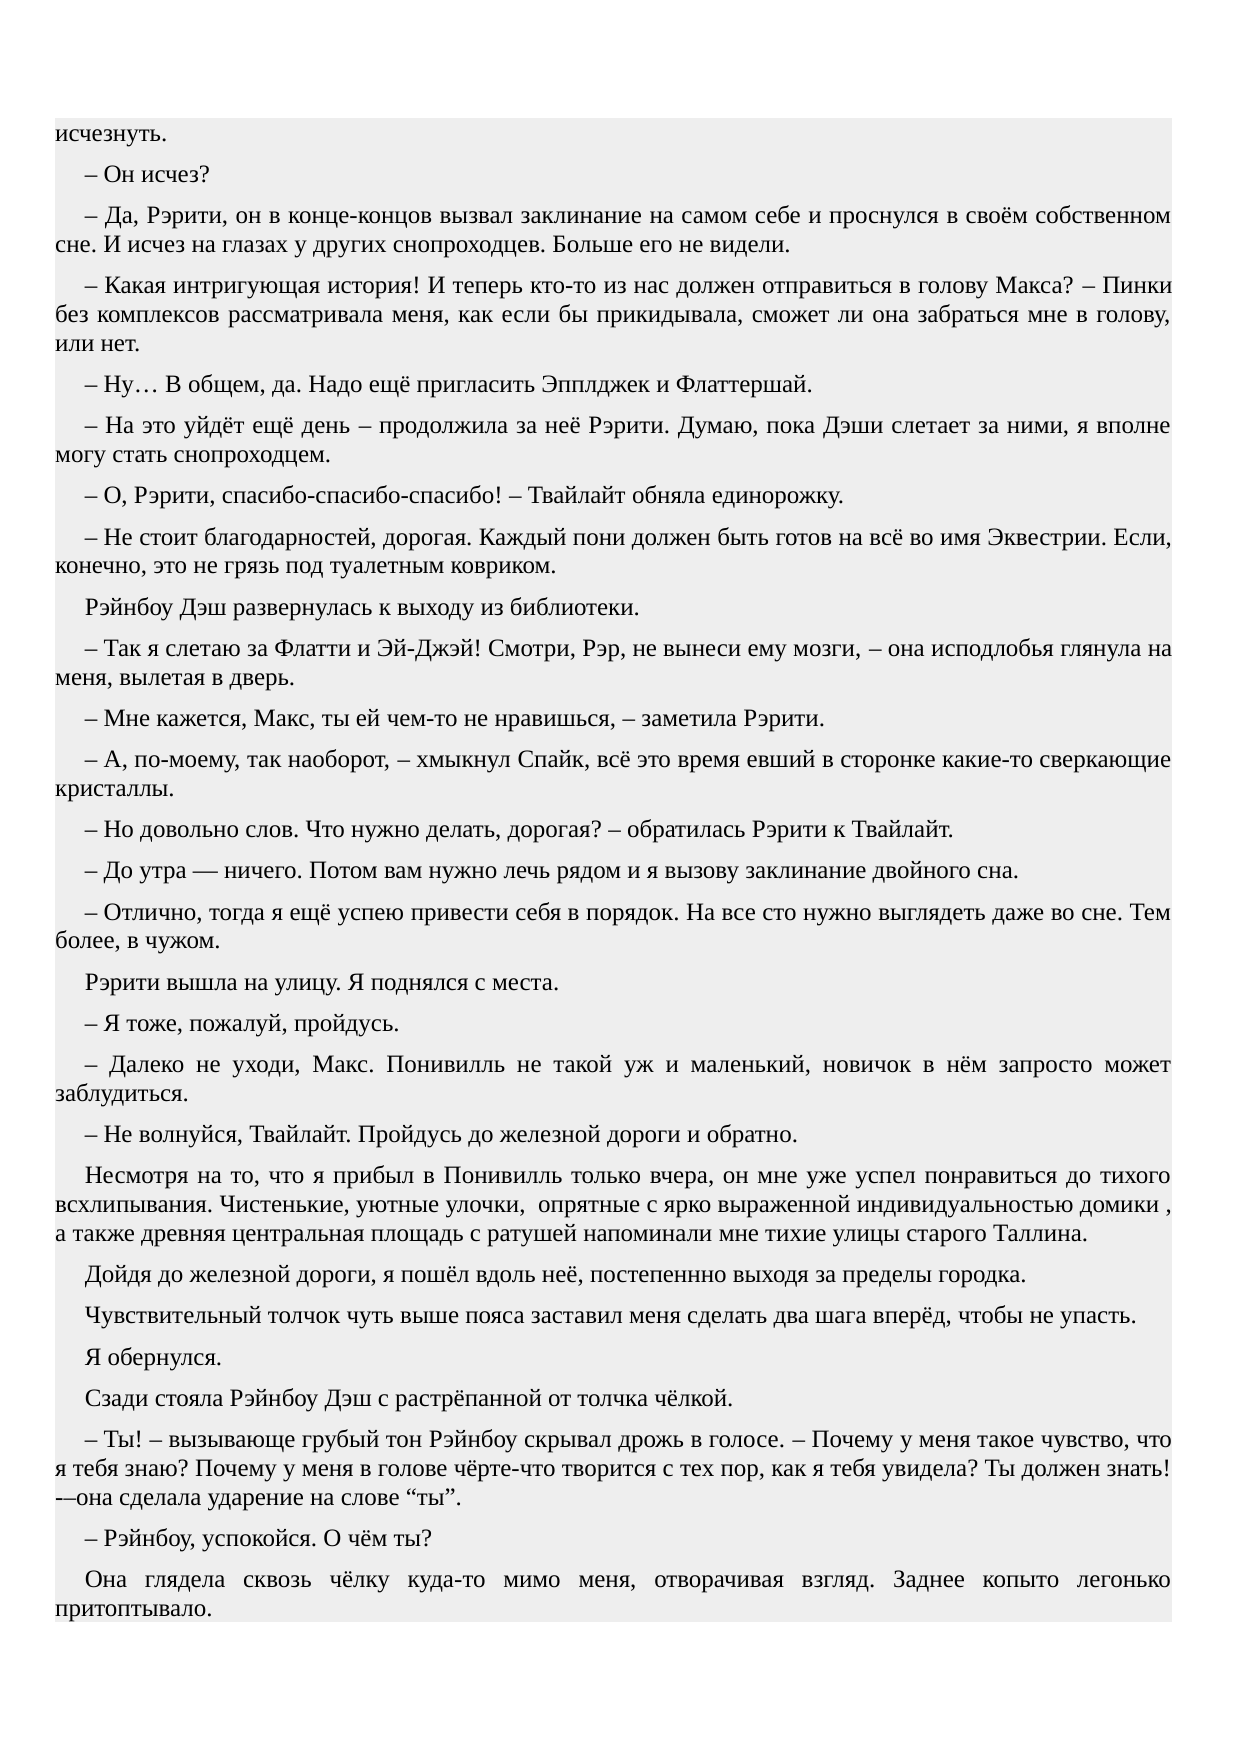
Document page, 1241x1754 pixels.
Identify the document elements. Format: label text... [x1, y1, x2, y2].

text – Но довольно слов. Что нужно делать, дорогая? – обратилась Рэрити к Твайлайт. [55, 814, 1172, 843]
text – Так я слетаю за Флатти и Эй-Джэй! Смотри, Рэр, не вынеси ему мозги, – она исподлобья глянула на меня, вылетая в дверь. [55, 633, 1172, 691]
text – А, по-моему, так наоборот, – хмыкнул Спайк, всё это время евший в сторонке какие-то сверкающие кристаллы. [55, 744, 1172, 802]
text – Он исчез? [55, 159, 1172, 188]
text – Мне кажется, Макс, ты ей чем-то не нравишься, – заметила Рэрити. [55, 703, 1172, 732]
text – Да, Рэрити, он в конце-концов вызвал заклинание на самом себе и проснулся в своём собственном сне. И исчез на глазах у других снопроходцев. Больше его не видели. [55, 201, 1172, 258]
text – Отлично, тогда я ещё успею привести себя в порядок. На все сто нужно выглядеть даже во сне. Тем более, в чужом. [55, 897, 1172, 954]
text – О, Рэрити, спасибо-спасибо-спасибо! – Твайлайт обняла единорожку. [55, 481, 1172, 509]
text – Ты! – вызывающе грубый тон Рэйнбоу скрывал дрожь в голосе. – Почему у меня такое чувство, что я тебя знаю? Почему у меня в голове чёрте-что творится с тех пор, как я тебя увидела? Ты должен знать! -–она сделала ударение на слове “ты”. [55, 1424, 1172, 1511]
text Сзади стояла Рэйнбоу Дэш с растрёпанной от толчка чёлкой. [55, 1383, 1172, 1412]
text – Не стоит благодарностей, дорогая. Каждый пони должен быть готов на всё во имя Эквестрии. Если, конечно, это не грязь под туалетным ковриком. [55, 522, 1172, 579]
text – Ну… В общем, да. Надо ещё пригласить Эпплджек и Флаттершай. [55, 369, 1172, 398]
text – Далеко не уходи, Макс. Понивилль не такой уж и маленький, новичок в нём запросто может заблудиться. [55, 1049, 1172, 1107]
text – На это уйдёт ещё день – продолжила за неё Рэрити. Думаю, пока Дэши слетает за ними, я вполне могу стать снопроходцем. [55, 411, 1172, 468]
text – Рэйнбоу, успокойся. О чём ты? [55, 1523, 1172, 1552]
text Рэйнбоу Дэш развернулась к выходу из библиотеки. [55, 592, 1172, 621]
text Чувствительный толчок чуть выше пояса заставил меня сделать два шага вперёд, чтобы не упасть. [55, 1301, 1172, 1329]
text Несмотря на то, что я прибыл в Понивилль только вчера, он мне уже успел понравиться до тихого всхлипывания. Чистенькие, уютные улочки, опрятные с ярко выраженной индивидуальностью домики , а также древняя центральная площадь с ратушей напоминали мне тихие улицы старого Таллина. [55, 1161, 1172, 1247]
text – До утра — ничего. Потом вам нужно лечь рядом и я вызову заклинание двойного сна. [55, 856, 1172, 884]
text Она глядела сквозь чёлку куда-то мимо меня, отворачивая взгляд. Заднее копыто легонько притоптывало. [55, 1564, 1172, 1622]
text Рэрити вышла на улицу. Я поднялся с места. [55, 967, 1172, 996]
text Дойдя до железной дороги, я пошёл вдоль неё, постепеннно выходя за пределы городка. [55, 1259, 1172, 1288]
text – Я тоже, пожалуй, пройдусь. [55, 1008, 1172, 1037]
text – Какая интригующая история! И теперь кто-то из нас должен отправиться в голову Макса? – Пинки без комплексов рассматривала меня, как если бы прикидывала, сможет ли она забраться мне в голову, или нет. [55, 271, 1172, 357]
text Я обернулся. [55, 1342, 1172, 1371]
text – Не волнуйся, Твайлайт. Пройдусь до железной дороги и обратно. [55, 1119, 1172, 1148]
text исчезнуть. [55, 118, 1172, 147]
